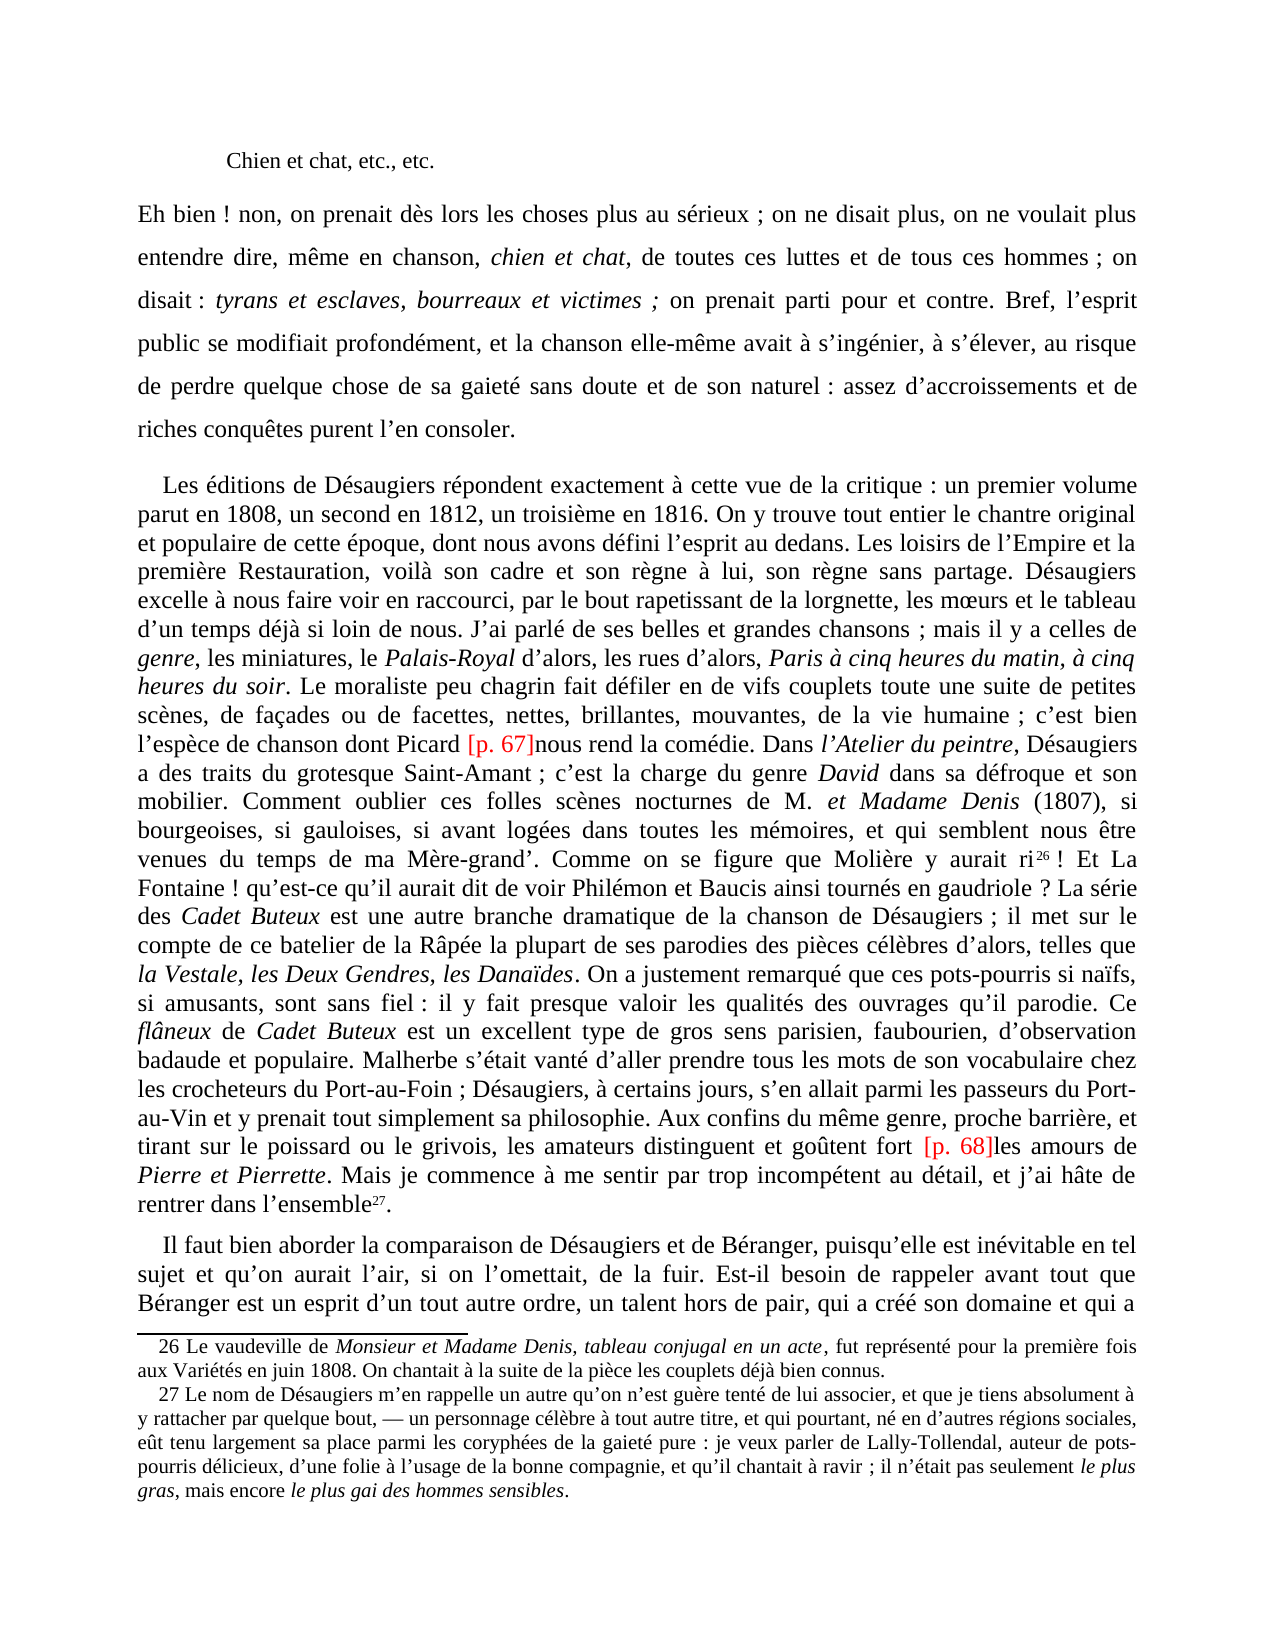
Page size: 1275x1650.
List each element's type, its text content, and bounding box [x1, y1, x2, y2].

text Il faut bien aborder la comparaison de Désaugiers et de Béranger, puisqu’elle est inévitable en tel sujet et qu’on aurait l’air, si on l’omettait, de la fuir. Est-il besoin de rappeler avant tout que Béranger est un esprit d’un tout autre ordre, un talent hors de pair, qui a créé son domaine et qui a [137, 1230, 1137, 1316]
text Chien et chat, etc., etc. [226, 148, 1137, 174]
text Les éditions de Désaugiers répondent exactement à cette vue de la critique : un premier volume parut en 1808, un second en 1812, un troisième en 1816. On y trouve tout entier le chantre original et populaire de cette époque, dont nous avons défini l’esprit au dedans. Les loisirs de l’Empire et la première Restauration, voilà son cadre et son règne à lui, son règne sans partage. Désaugiers excelle à nous faire voir en raccourci, par le bout rapetissant de la lorgnette, les mœurs et le tableau d’un temps déjà si loin de nous. J’ai parlé de ses belles et grandes chansons ; mais il y a celles de genre, les miniatures, le Palais-Royal d’alors, les rues d’alors, Paris à cinq heures du matin, à cinq heures du soir. Le moraliste peu chagrin fait défiler en de vifs couplets toute une suite de petites scènes, de façades ou de facettes, nettes, brillantes, mouvantes, de la vie humaine ; c’est bien l’espèce de chanson dont Picard [p. 67]nous rend la comédie. Dans l’Atelier du peintre, Désaugiers a des traits du grotesque Saint-Amant ; c’est la charge du genre David dans sa défroque et son mobilier. Comment oublier ces folles scènes nocturnes de M. et Madame Denis (1807), si bourgeoises, si gauloises, si avant logées dans toutes les mémoires, et qui semblent nous être venues du temps de ma Mère-grand’. Comme on se figure que Molière y aurait ri ! Et La Fontaine ! qu’est-ce qu’il aurait dit de voir Philémon et Baucis ainsi tournés en gaudriole ? La série des Cadet Buteux est une autre branche dramatique de la chanson de Désaugiers ; il met sur le compte de ce batelier de la Râpée la plupart de ses parodies des pièces célèbres d’alors, telles que la Vestale, les Deux Gendres, les Danaïdes. On a justement remarqué que ces pots-pourris si naïfs, si amusants, sont sans fiel : il y fait presque valoir les qualités des ouvrages qu’il parodie. Ce flâneux de Cadet Buteux est un excellent type de gros sens parisien, faubourien, d’observation badaude et populaire. Malherbe s’était vanté d’aller prendre tous les mots de son vocabulaire chez les crocheteurs du Port-au-Foin ; Désaugiers, à certains jours, s’en allait parmi les passeurs du Port-au-Vin et y prenait tout simplement sa philosophie. Aux confins du même genre, proche barrière, et tirant sur le poissard ou le grivois, les amateurs distinguent et goûtent fort [p. 68]les amours de Pierre et Pierrette. Mais je commence à me sentir par trop incompétent au détail, et j’ai hâte de rentrer dans l’ensemble. [137, 470, 1137, 1218]
text Le nom de Désaugiers m’en rappelle un autre qu’on n’est guère tenté de lui associer, et que je tiens absolument à y rattacher par quelque bout, — un personnage célèbre à tout autre titre, et qui pourtant, né en d’autres régions sociales, eût tenu largement sa place parmi les coryphées de la gaieté pure : je veux parler de Lally-Tollendal, auteur de pots-pourris délicieux, d’une folie à l’usage de la bonne compagnie, et qu’il chantait à ravir ; il n’était pas seulement le plus gras, mais encore le plus gai des hommes sensibles. [137, 1382, 1137, 1502]
text Le vaudeville de Monsieur et Madame Denis, tableau conjugal en un acte, fut représenté pour la première fois aux Variétés en juin 1808. On chantait à la suite de la pièce les couplets déjà bien connus. [137, 1334, 1137, 1382]
text Eh bien ! non, on prenait dès lors les choses plus au sérieux ; on ne disait plus, on ne voulait plus entendre dire, même en chanson, chien et chat, de toutes ces luttes et de tous ces hommes ; on disait : tyrans et esclaves, bourreaux et victimes ; on prenait parti pour et contre. Bref, l’esprit public se modifiait profondément, et la chanson elle-même avait à s’ingénier, à s’élever, au risque de perdre quelque chose de sa gaieté sans doute et de son naturel : assez d’accroissements et de riches conquêtes purent l’en consoler. [137, 199, 1137, 443]
